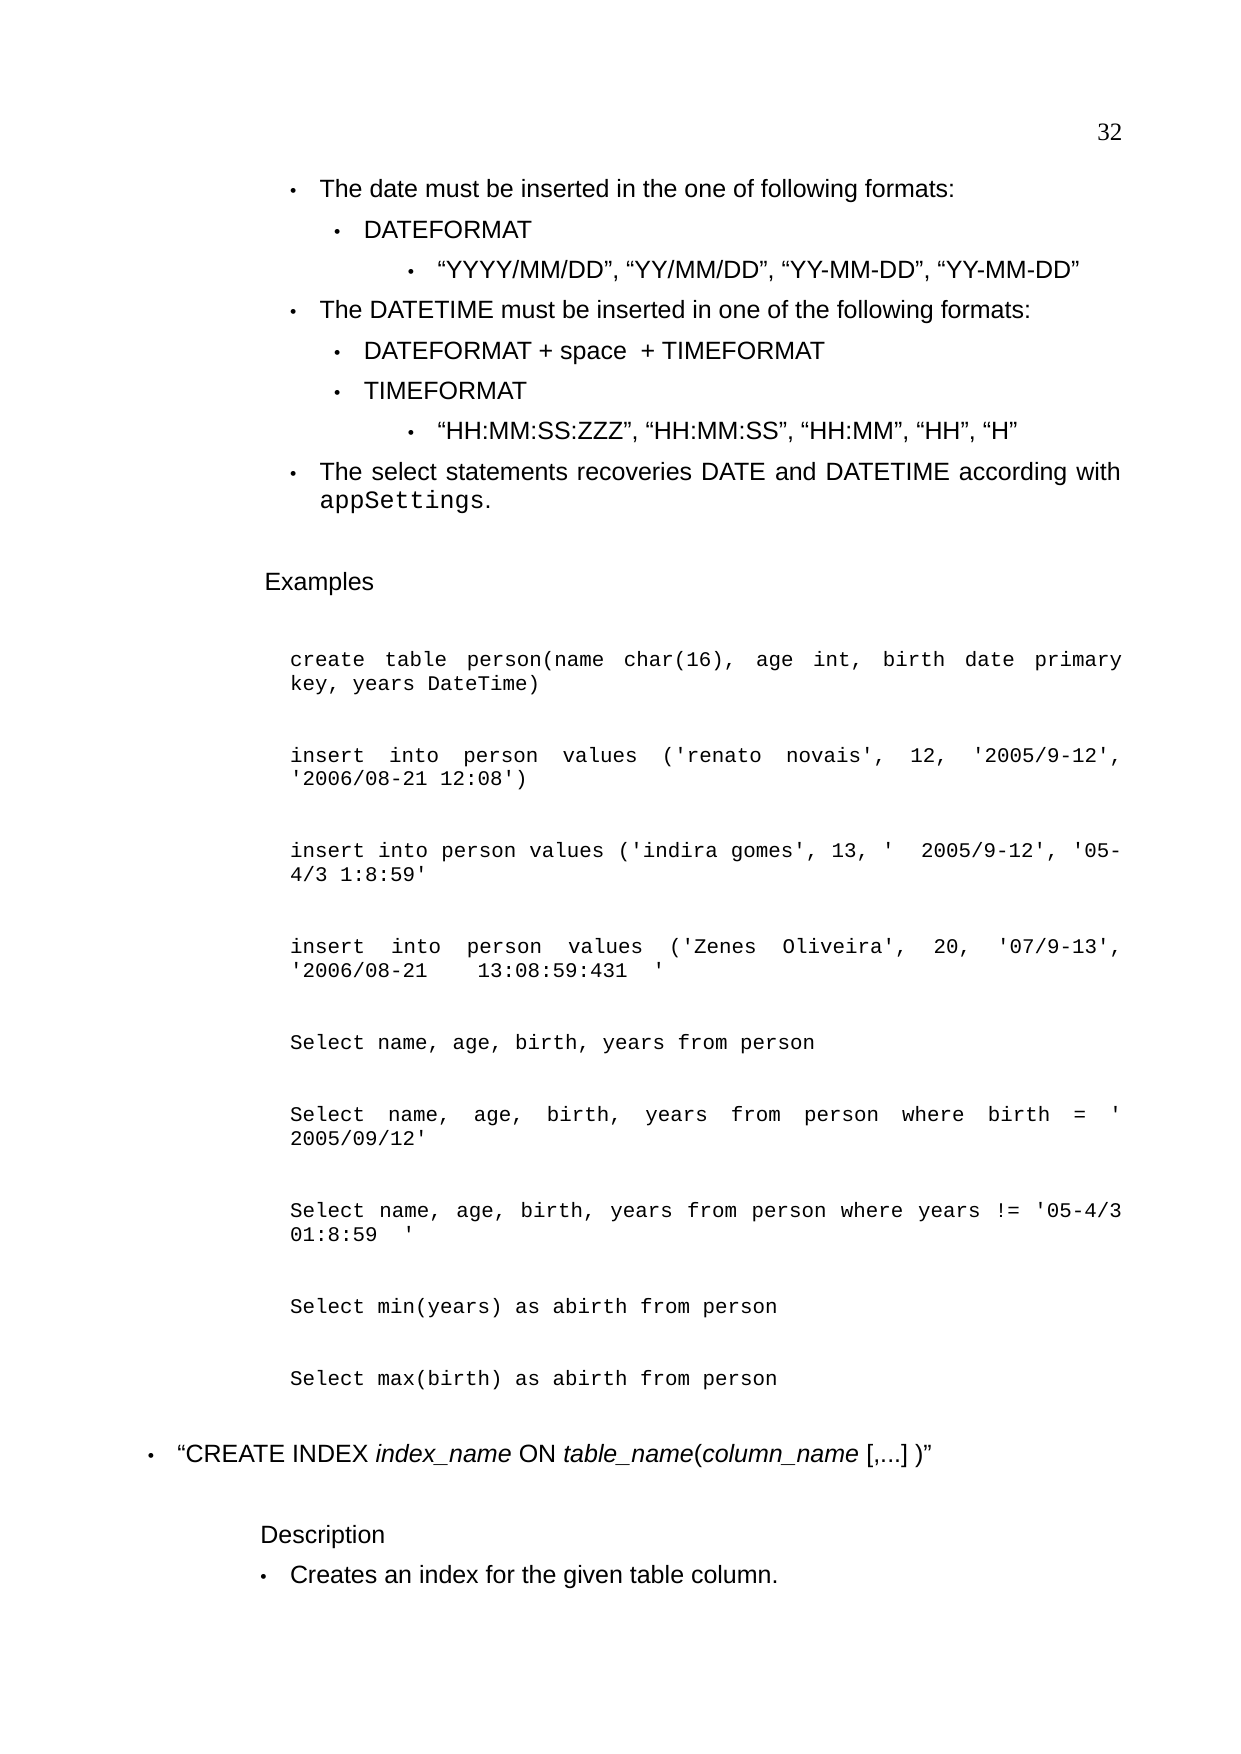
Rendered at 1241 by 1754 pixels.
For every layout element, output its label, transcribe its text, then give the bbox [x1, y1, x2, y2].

list The DATETIME must be inserted in one of the following formats: [290, 296, 1122, 324]
list DATEFORMAT [334, 216, 1122, 243]
list “HH:MM:SS:ZZZ”, “HH:MM:SS”, “HH:MM”, “HH”, “H” [408, 417, 1122, 445]
list DATEFORMAT + space + TIMEFORMAT [334, 337, 1122, 364]
list insert into person values ('renato novais', 12, '2005/9-12', '2006/08-21 12:08') [260, 744, 1122, 792]
list The date must be inserted in the one of following formats: [290, 175, 1122, 203]
list Examples [186, 568, 1122, 596]
list Select name, age, birth, years from person where birth = ' 2005/09/12' [260, 1104, 1122, 1151]
list create table person(name char(16), age int, birth date primary key, years DateTime) [260, 649, 1122, 696]
list The select statements recoveries DATE and DATETIME according with appSettings. [290, 457, 1122, 516]
list Select name, age, birth, years from person [260, 1032, 1122, 1055]
list Select min(years) as abirth from person [260, 1296, 1122, 1319]
list “CREATE INDEX index_name ON table_name(column_name [,...] )” [148, 1440, 1122, 1468]
list Select name, age, birth, years from person where years != '05-4/3 01:8:59 ' [260, 1200, 1122, 1247]
list Select max(birth) as abirth from person [260, 1368, 1122, 1392]
list TIMEFORMAT [334, 377, 1122, 405]
list Creates an index for the given table column. [260, 1561, 1122, 1589]
list insert into person values ('indira gomes', 13, ' 2005/9-12', '05-4/3 1:8:59' [260, 840, 1122, 888]
list insert into person values ('Zenes Oliveira', 20, '07/9-13', '2006/08-21 13:08:59:431 ' [260, 936, 1122, 983]
list Description [231, 1521, 1122, 1548]
list “YYYY/MM/DD”, “YY/MM/DD”, “YY-MM-DD”, “YY-MM-DD” [408, 256, 1122, 284]
